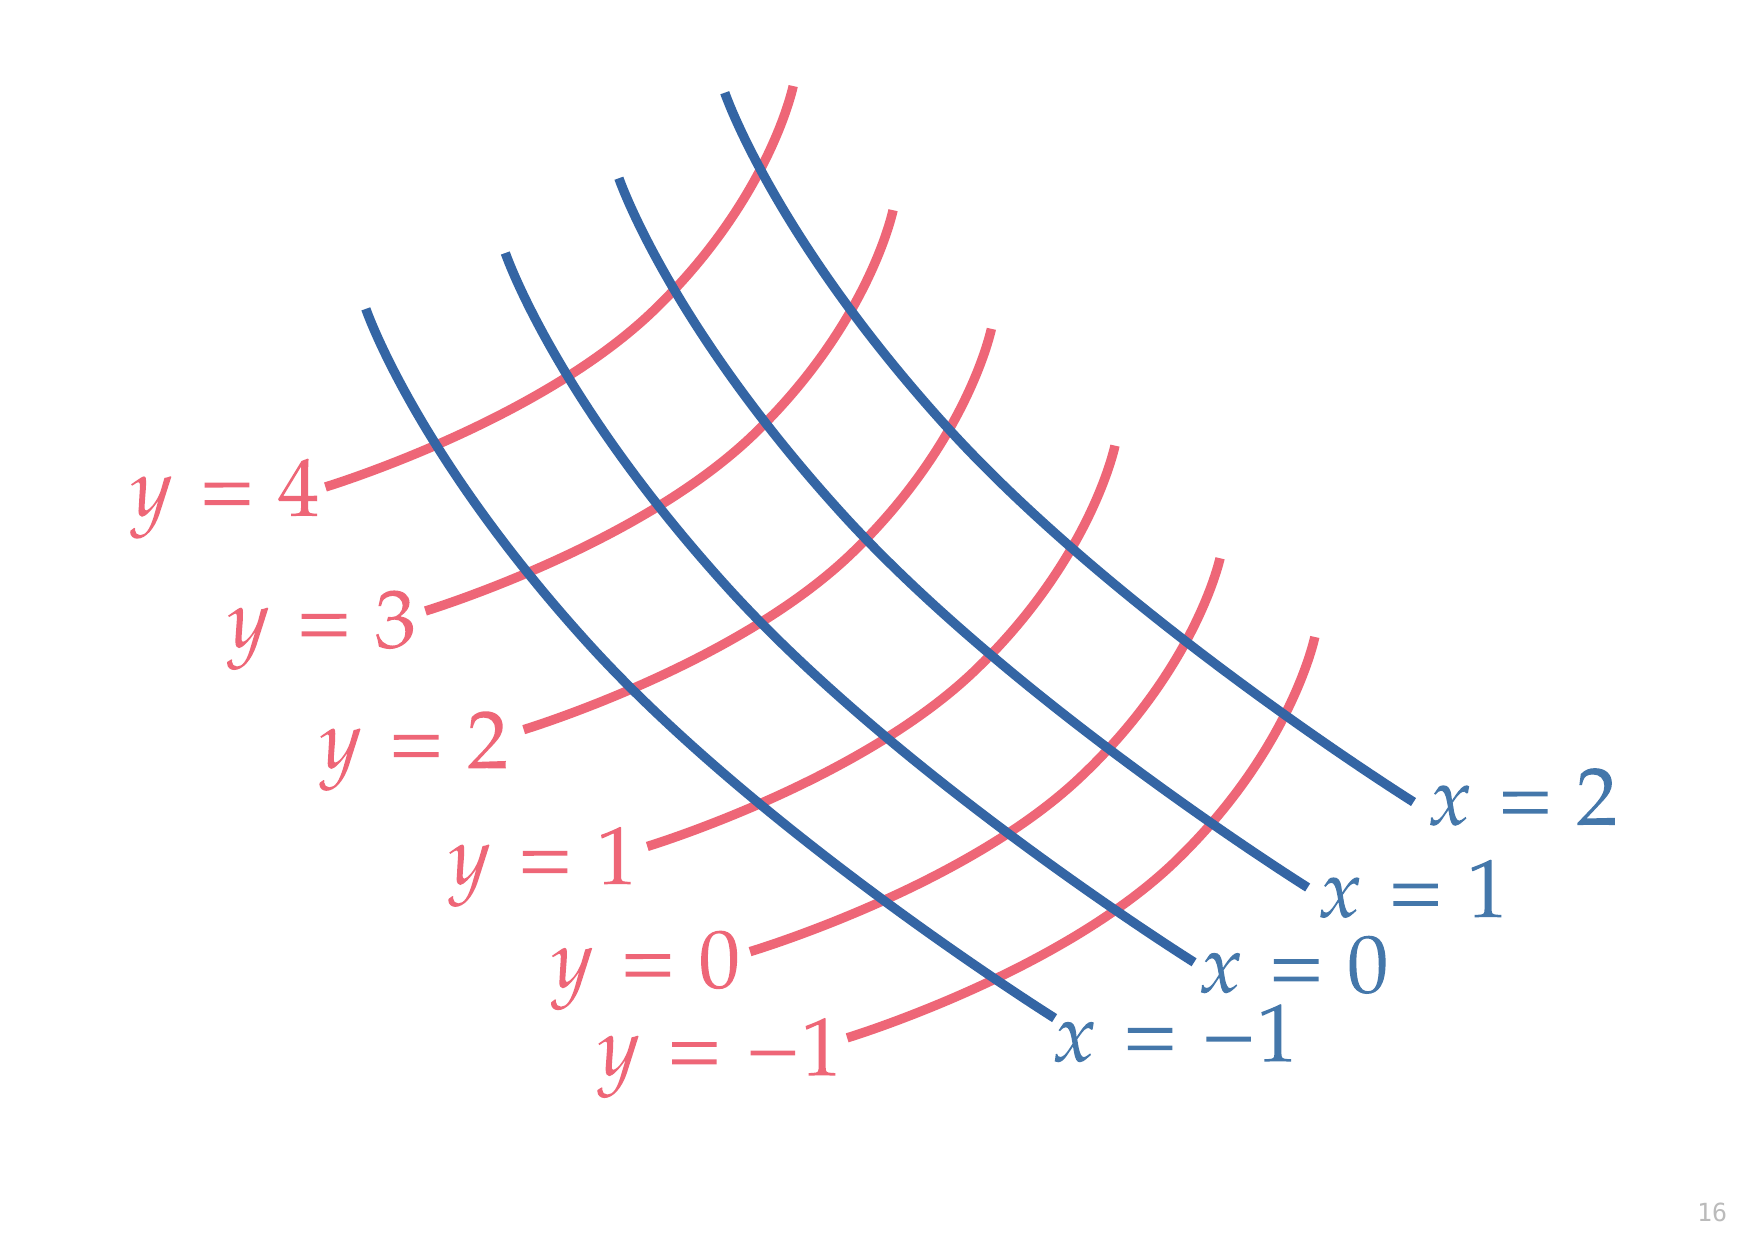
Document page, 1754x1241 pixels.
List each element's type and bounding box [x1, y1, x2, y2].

text_box [1054, 1021, 1094, 1063]
text_box [672, 1059, 717, 1065]
text_box [393, 752, 439, 758]
text_box [1471, 859, 1502, 918]
text_box [204, 500, 250, 506]
text_box [601, 826, 631, 885]
text_box [522, 850, 568, 856]
text_box [301, 613, 347, 619]
text_box [204, 482, 250, 488]
text_box [1320, 877, 1360, 919]
text_box [1273, 976, 1319, 982]
text_box [625, 971, 671, 977]
text_box [1127, 1045, 1173, 1051]
text_box [278, 458, 318, 517]
text_box [1393, 901, 1438, 906]
text_box [376, 590, 414, 650]
text_box [448, 844, 490, 907]
text_box [805, 1017, 836, 1076]
text_box [1503, 809, 1548, 814]
text_box [393, 734, 439, 740]
text_box [625, 954, 671, 960]
text_box [319, 728, 361, 791]
text_box [1577, 768, 1615, 826]
text_box [1206, 1036, 1251, 1042]
text_box [227, 607, 269, 671]
text_box [130, 476, 172, 539]
text_box [1200, 952, 1241, 994]
text_box [1349, 935, 1386, 995]
text_box [1273, 959, 1319, 964]
text_box [597, 1035, 639, 1099]
text_box [522, 868, 568, 874]
text_box [1393, 883, 1438, 889]
text_box [468, 711, 506, 769]
text_box [1503, 791, 1548, 797]
text_box [701, 930, 738, 990]
text_box [301, 631, 347, 637]
text_box [750, 1050, 796, 1056]
text_box [551, 947, 593, 1011]
text_box [1261, 1004, 1292, 1062]
text_box [1127, 1027, 1173, 1033]
text_box [672, 1042, 717, 1047]
text_box [1430, 785, 1470, 826]
